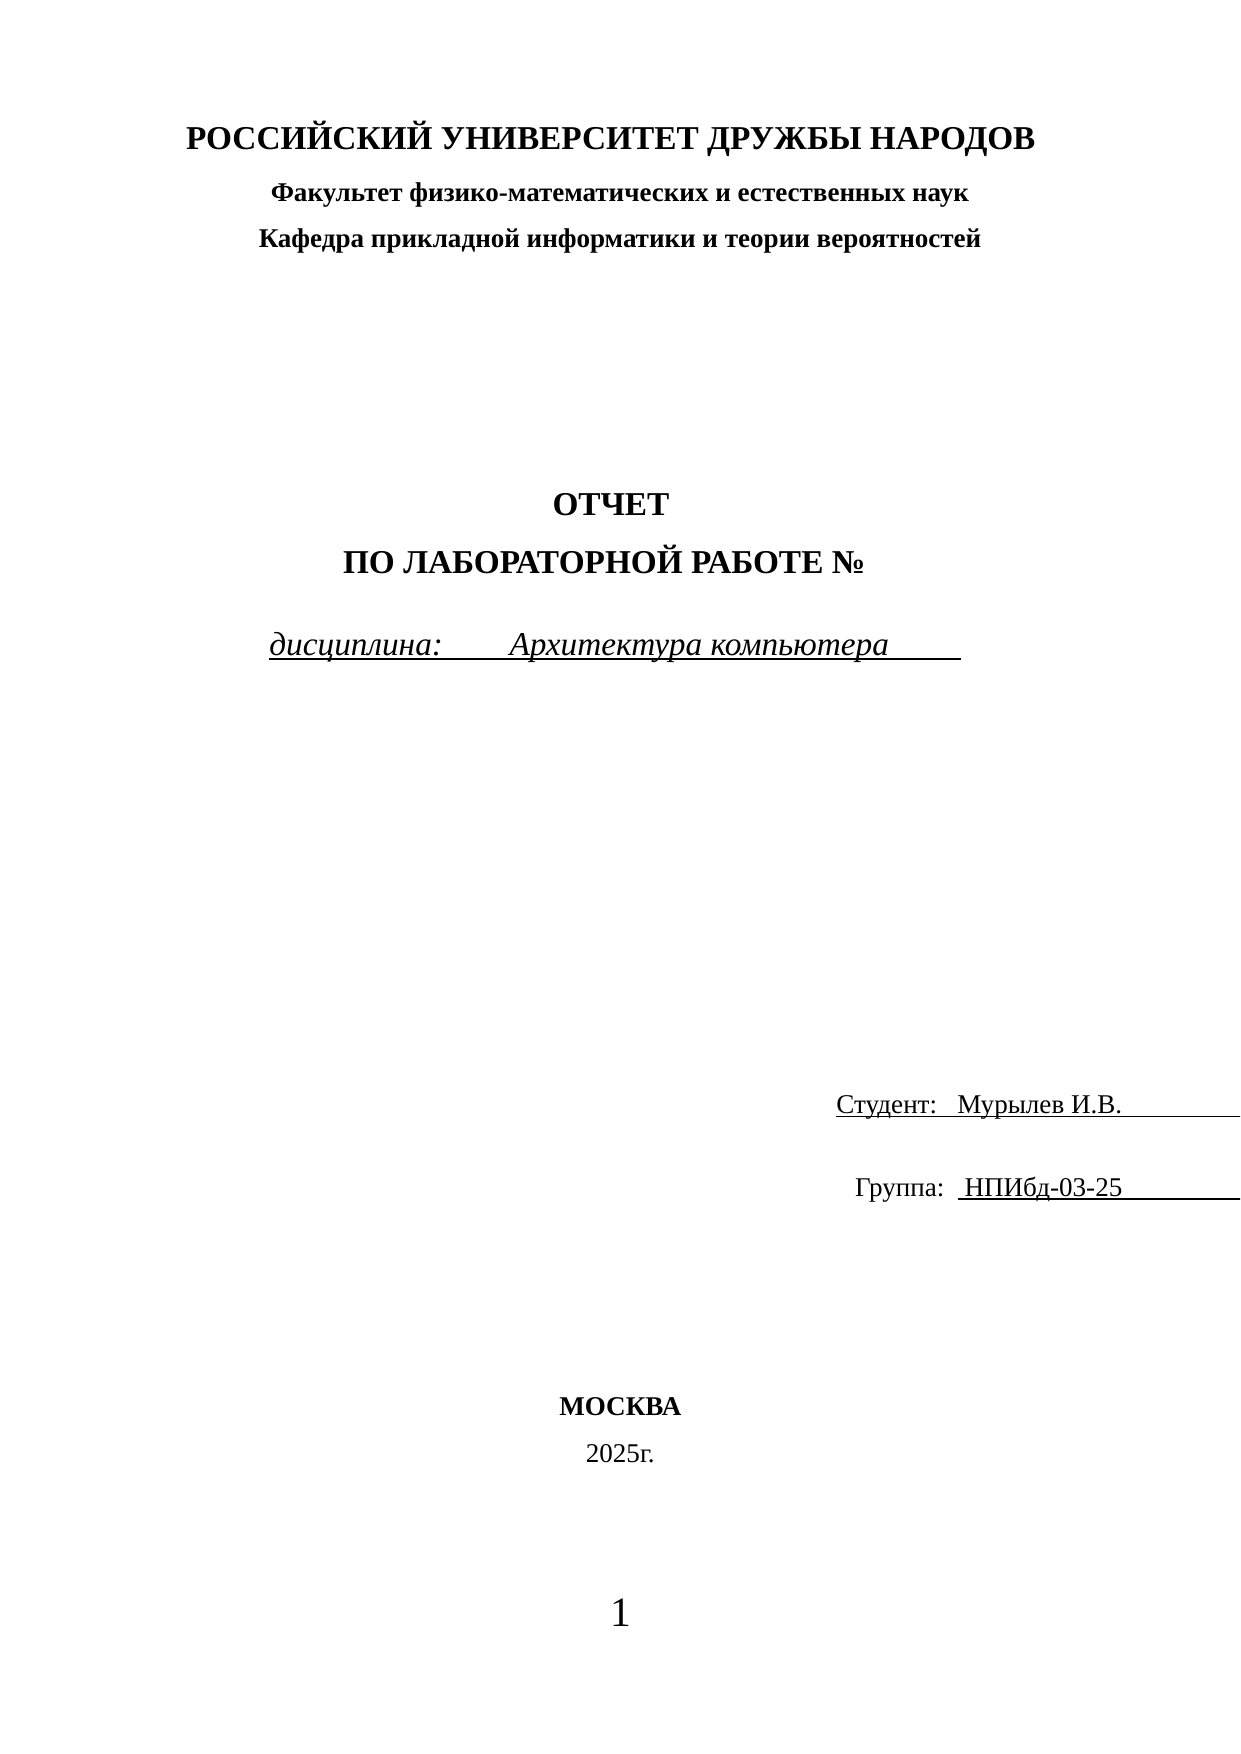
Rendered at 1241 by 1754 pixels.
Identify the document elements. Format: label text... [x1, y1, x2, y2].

text ОТЧЕТ [99, 484, 1122, 523]
text МОСКВА [118, 1390, 1122, 1421]
text Кафедра прикладной информатики и теории вероятностей [118, 222, 1122, 253]
text Группа: НПИбд-03-25 [118, 1171, 1122, 1202]
text 2025г. [118, 1437, 1122, 1468]
text Студент: Мурылев И.В. [118, 1088, 1122, 1119]
text по лабораторной работе № [99, 542, 1122, 580]
text дисциплина: Архитектура компьютера [99, 624, 1122, 663]
text РОССИЙСКИЙ УНИВЕРСИТЕТ ДРУЖБЫ НАРОДОВ [99, 118, 1122, 156]
text Факультет физико-математических и естественных наук [118, 176, 1122, 207]
